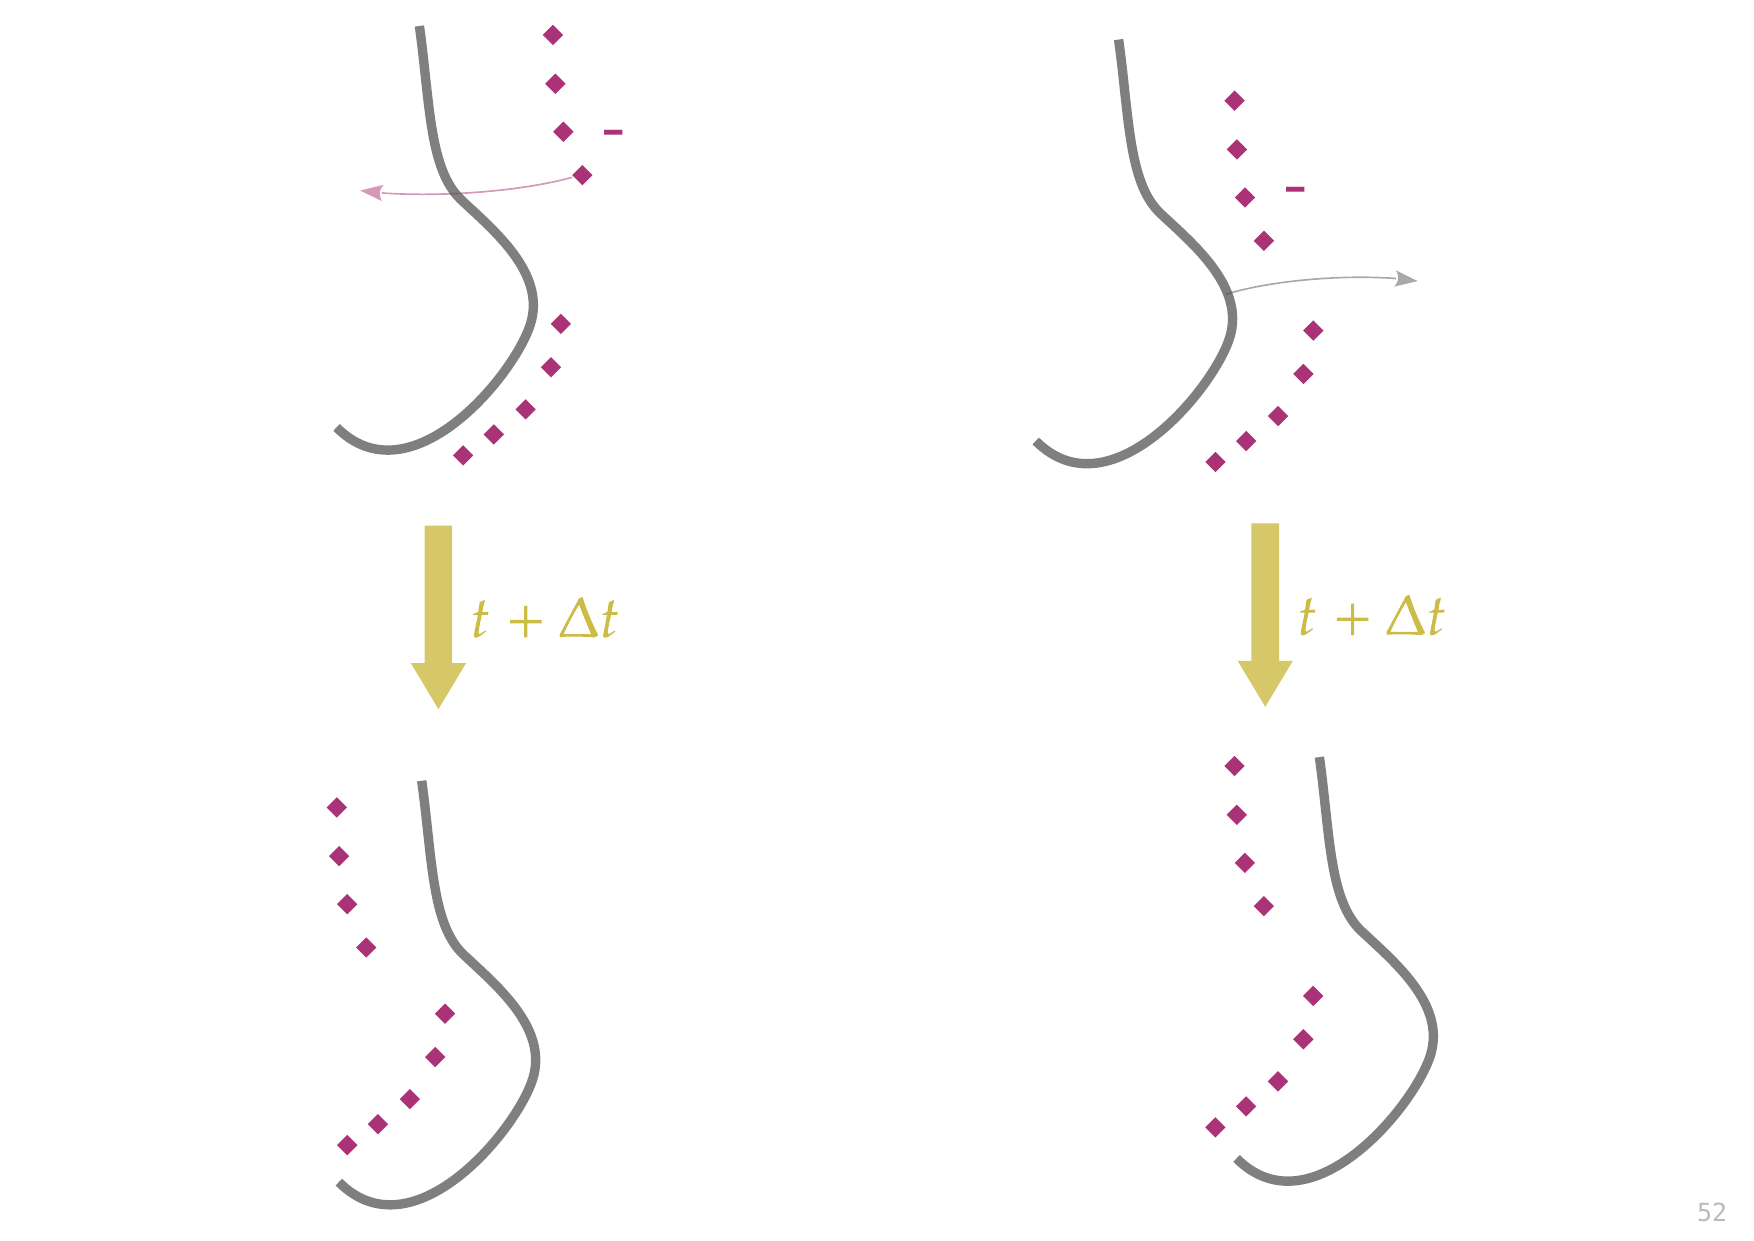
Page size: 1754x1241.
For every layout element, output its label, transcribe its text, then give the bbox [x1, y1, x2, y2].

text_box [1226, 139, 1248, 160]
text_box [399, 1088, 421, 1110]
text_box [1224, 90, 1245, 111]
text_box [1224, 755, 1245, 777]
text_box [602, 600, 618, 638]
text_box – [1269, 147, 1322, 206]
text_box [545, 73, 566, 94]
text_box [1429, 597, 1445, 636]
text_box [1236, 430, 1257, 452]
text_box [425, 1046, 446, 1068]
text_box [1226, 804, 1248, 825]
text_box [367, 1114, 389, 1135]
text_box [542, 24, 564, 46]
text_box [510, 605, 542, 638]
text_box [1293, 363, 1314, 385]
text_box [1336, 603, 1369, 636]
text_box [1293, 1029, 1314, 1050]
text_box [1386, 594, 1425, 636]
text_box [1235, 1096, 1257, 1117]
text_box [434, 1003, 456, 1024]
text_box [326, 797, 347, 818]
text_box [328, 846, 350, 867]
text_box [559, 597, 598, 638]
text_box [483, 424, 504, 445]
text_box [1253, 895, 1275, 917]
text_box [1234, 187, 1256, 208]
text_box [337, 1134, 358, 1156]
text_box [1234, 852, 1256, 873]
text_box [1267, 405, 1289, 427]
text_box [515, 399, 536, 420]
text_box [550, 313, 572, 335]
text_box [572, 164, 593, 186]
text_box [1237, 523, 1293, 707]
text_box [540, 357, 562, 378]
text_box [1299, 597, 1316, 636]
text_box [1267, 1071, 1289, 1092]
text_box [337, 894, 358, 915]
text_box [1205, 451, 1226, 473]
text_box – [587, 90, 640, 149]
text_box [1205, 1117, 1226, 1138]
text_box [410, 525, 467, 710]
text_box [452, 445, 474, 466]
text_box [1303, 985, 1324, 1007]
text_box [1303, 320, 1324, 341]
text_box [356, 937, 377, 958]
text_box [472, 600, 489, 638]
text_box [1253, 230, 1275, 251]
text_box [553, 121, 574, 142]
